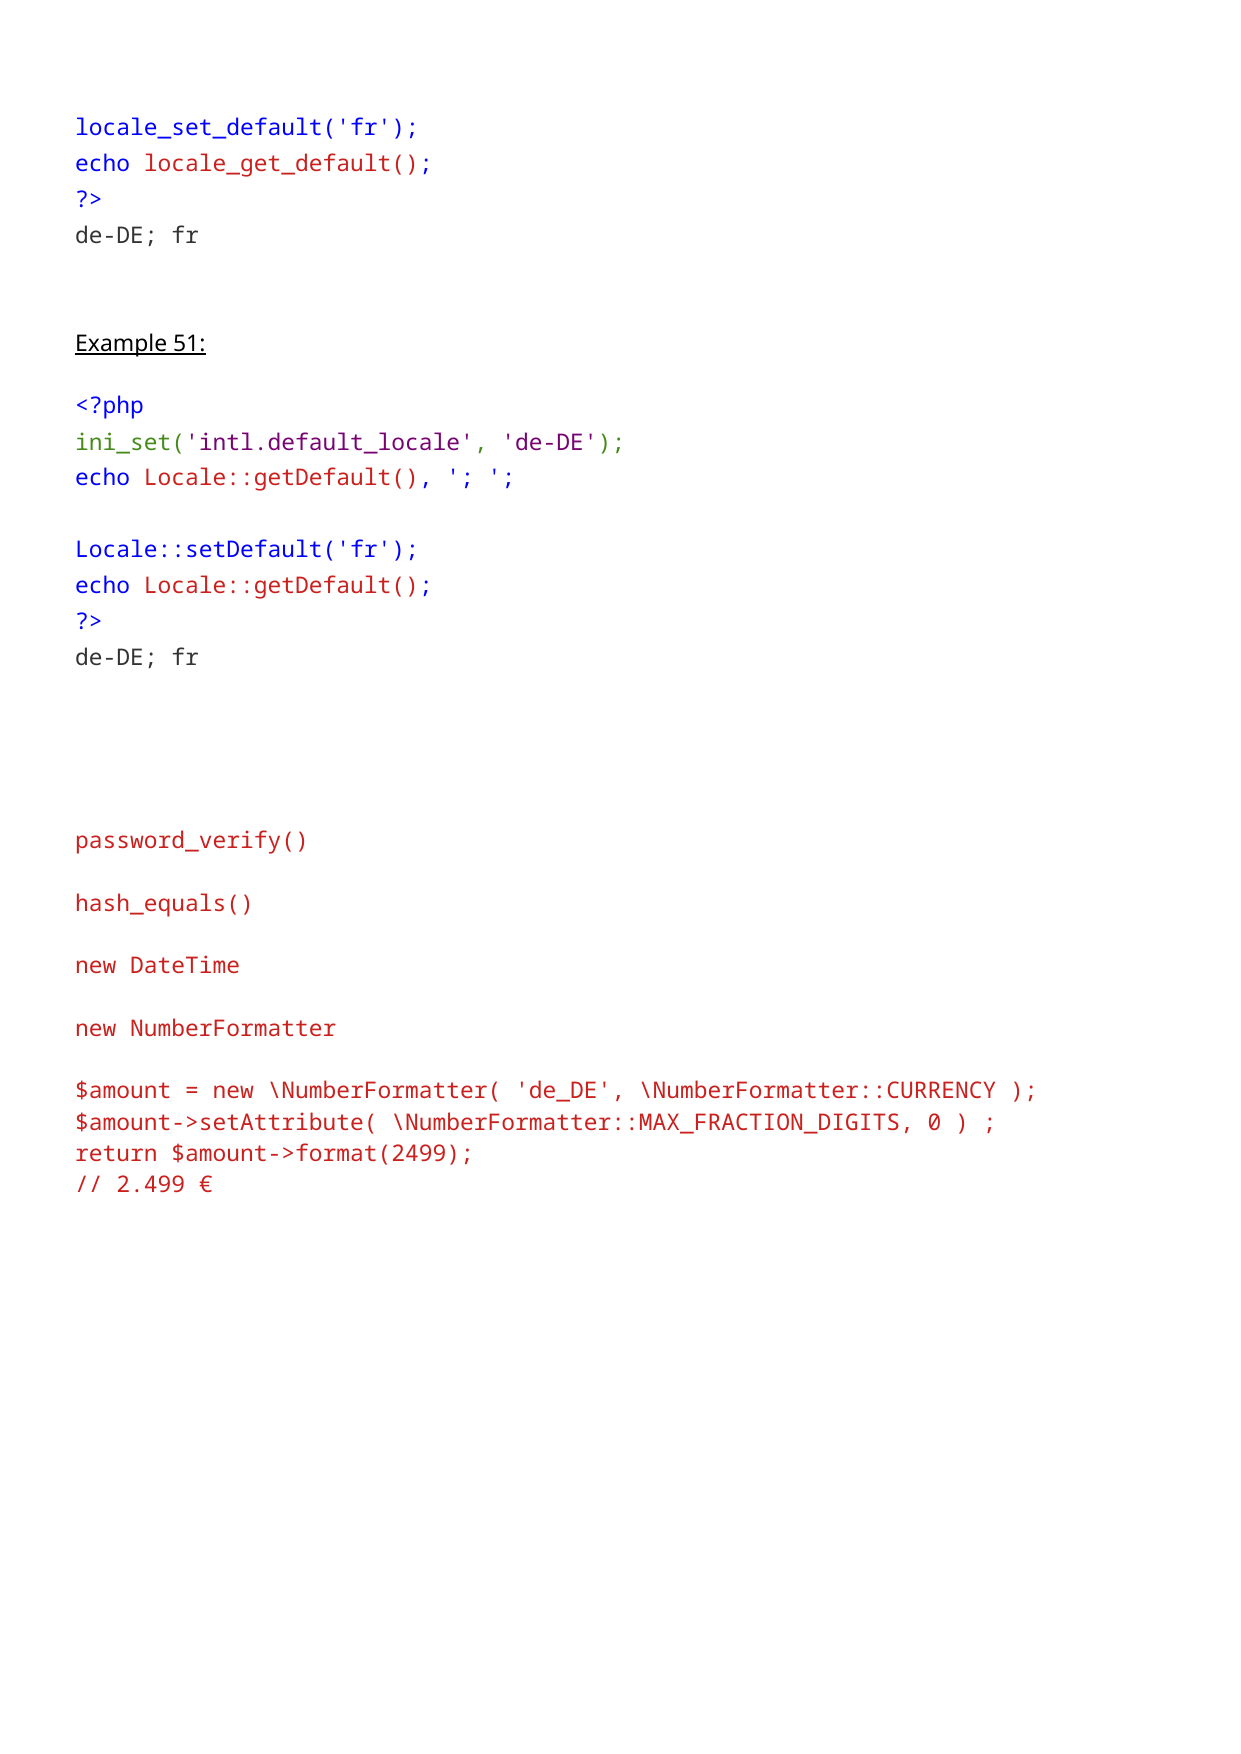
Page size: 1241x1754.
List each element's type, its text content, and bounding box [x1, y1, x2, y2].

text ?> [75, 605, 1166, 636]
text Locale::setDefault('fr'); [75, 533, 1166, 564]
text <?php [75, 389, 1166, 421]
text // 2.499 € [75, 1168, 1166, 1199]
text hash_equals() [75, 887, 1166, 918]
text $amount->setAttribute( \NumberFormatter::MAX_FRACTION_DIGITS, 0 ) ; [75, 1106, 1166, 1137]
text de-DE; fr [75, 219, 1166, 250]
text echo locale_get_default(); [75, 147, 1166, 178]
text new DateTime [75, 949, 1166, 981]
text ?> [75, 183, 1166, 214]
text $amount = new \NumberFormatter( 'de_DE', \NumberFormatter::CURRENCY ); [75, 1074, 1166, 1106]
text Example 51: [75, 327, 1166, 358]
text echo Locale::getDefault(); [75, 569, 1166, 600]
text de-DE; fr [75, 641, 1166, 672]
text locale_set_default('fr'); [75, 111, 1166, 142]
text new NumberFormatter [75, 1012, 1166, 1043]
text echo Locale::getDefault(), '; '; [75, 461, 1166, 493]
text return $amount->format(2499); [75, 1137, 1166, 1168]
text ini_set('intl.default_locale', 'de-DE'); [75, 425, 1166, 457]
text password_verify() [75, 824, 1166, 856]
